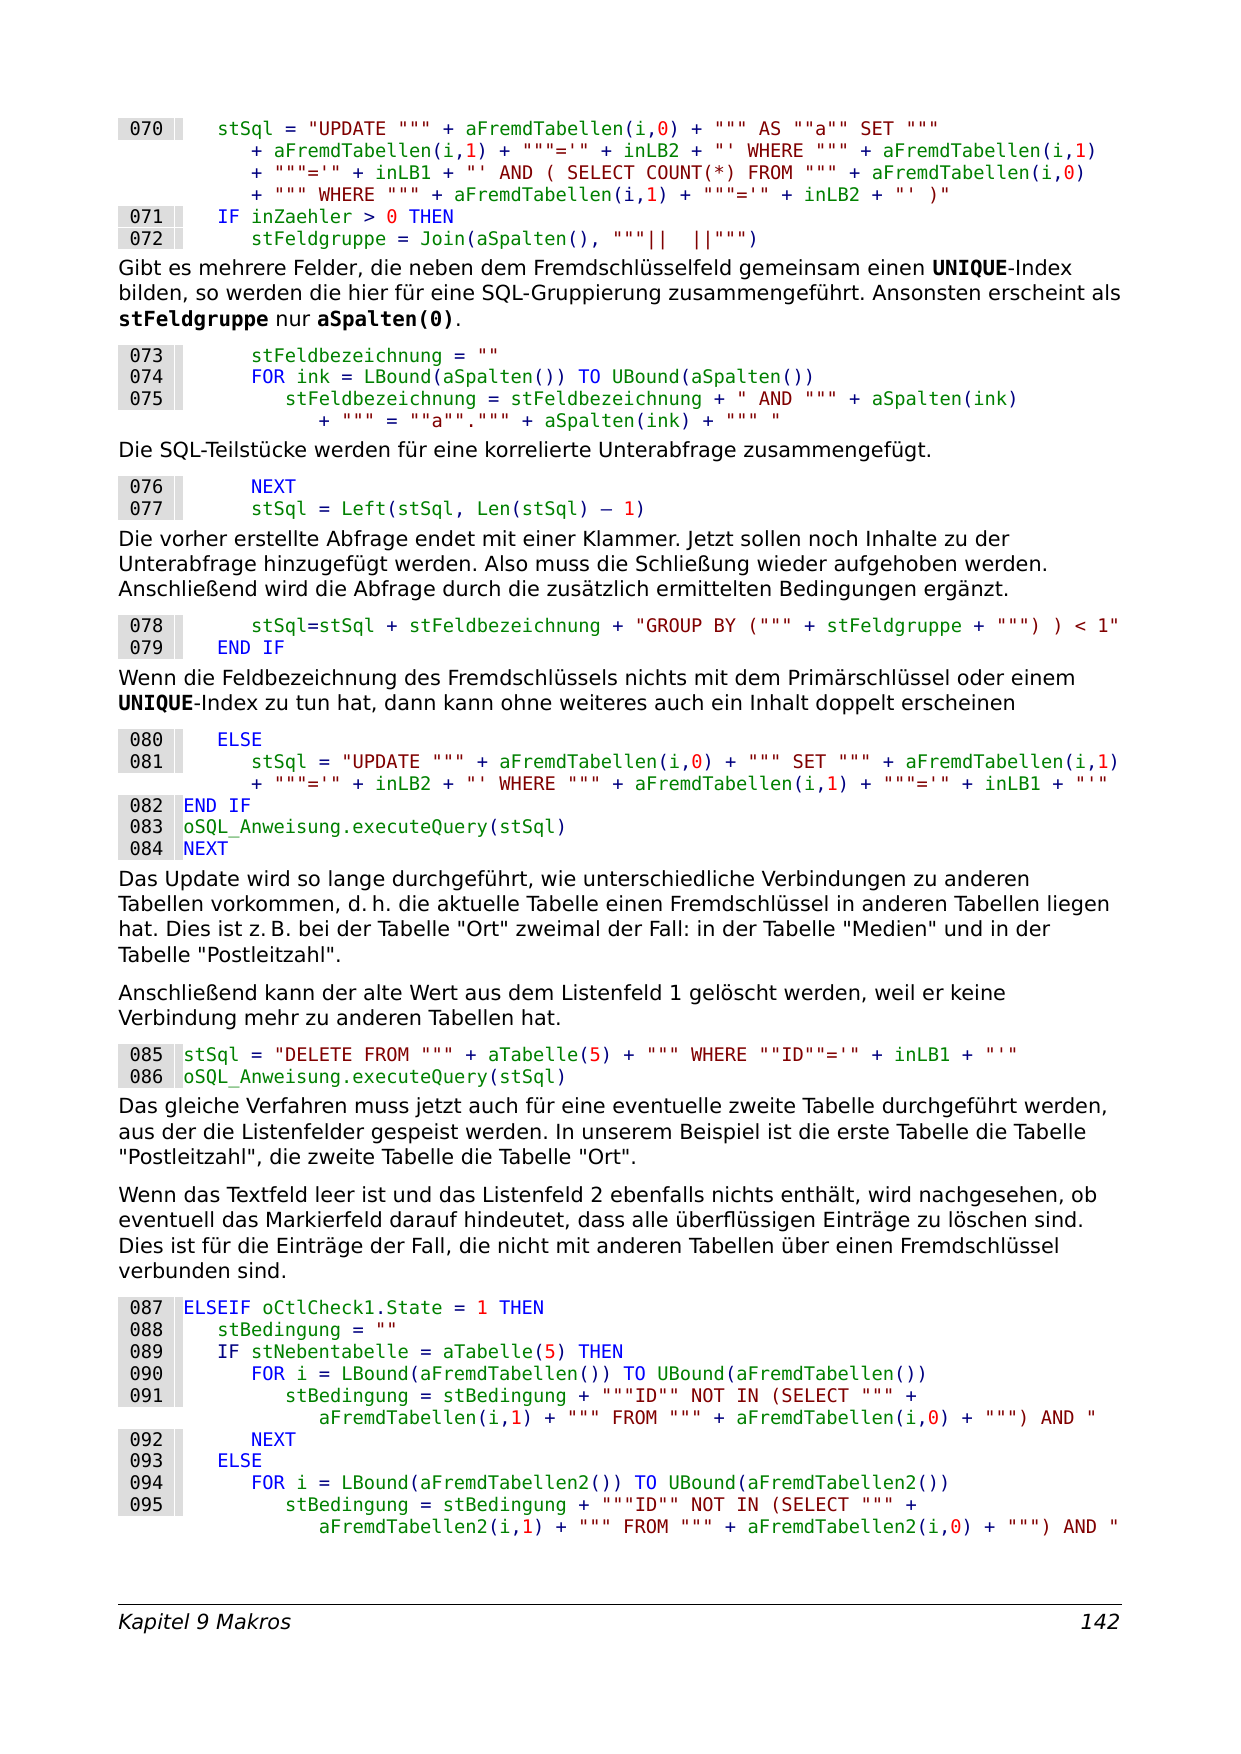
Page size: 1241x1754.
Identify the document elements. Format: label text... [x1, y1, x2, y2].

list NEXT [118, 1428, 1122, 1450]
list stFeldbezeichnung = stFeldbezeichnung + " AND """ + aSpalten(ink) + """ = ""a"".""" + aSpalten(ink) + """ " [118, 388, 1122, 432]
list ELSE [183, 1450, 1122, 1472]
list NEXT [183, 476, 1122, 498]
list stSql=stSql + stFeldbezeichnung + "GROUP BY (""" + stFeldgruppe + """) ) < 1" [183, 615, 1122, 637]
text Die SQL-Teilstücke werden für eine korrelierte Unterabfrage zusammengefügt. [118, 438, 1122, 463]
text Das gleiche Verfahren muss jetzt auch für eine eventuelle zweite Tabelle durchgeführt werden, aus der die Listenfelder gespeist werden. In unserem Beispiel ist die erste Tabelle die Tabelle "Postleitzahl", die zweite Tabelle die Tabelle "Ort". [118, 1094, 1122, 1169]
list NEXT [183, 838, 1122, 860]
list IF stNebentabelle = aTabelle(5) THEN [183, 1341, 1122, 1363]
list stFeldgruppe = Join(aSpalten(), """|| ||""") [118, 227, 1122, 249]
text Die vorher erstellte Abfrage endet mit einer Klammer. Jetzt sollen noch Inhalte zu der Unterabfrage hinzugefügt werden. Also muss die Schließung wieder aufgehoben werden. Anschließend wird die Abfrage durch die zusätzlich ermittelten Bedingungen ergänzt. [118, 527, 1122, 602]
list IF inZaehler > 0 THEN [183, 206, 1122, 227]
list END IF [118, 794, 1122, 816]
list oSQL_Anweisung.executeQuery(stSql) [183, 1066, 1122, 1088]
list stSql = "UPDATE """ + aFremdTabellen(i,0) + """ AS ""a"" SET """ + aFremdTabellen(i,1) + """='" + inLB2 + "' WHERE """ + aFremdTabellen(i,1) + """='" + inLB1 + "' AND ( SELECT COUNT(*) FROM """ + aFremdTabellen(i,0) + """ WHERE """ + aFremdTabellen(i,1) + """='" + inLB2 + "' )" [118, 118, 1122, 206]
list FOR ink = LBound(aSpalten()) TO UBound(aSpalten()) [183, 366, 1122, 388]
list ELSE [183, 729, 1122, 751]
text Anschließend kann der alte Wert aus dem Listenfeld 1 gelöscht werden, weil er keine Verbindung mehr zu anderen Tabellen hat. [118, 981, 1122, 1031]
list stBedingung = stBedingung + """ID"" NOT IN (SELECT """ + aFremdTabellen(i,1) + """ FROM """ + aFremdTabellen(i,0) + """) AND " [118, 1385, 1122, 1428]
list stSql = Left(stSql, Len(stSql) – 1) [183, 498, 1122, 520]
text Gibt es mehrere Felder, die neben dem Fremdschlüsselfeld gemeinsam einen UNIQUE-Index bilden, so werden die hier für eine SQL-Gruppierung zusammengeführt. Ansonsten erscheint als stFeldgruppe nur aSpalten(0). [118, 256, 1122, 331]
list FOR i = LBound(aFremdTabellen()) TO UBound(aFremdTabellen()) [183, 1363, 1122, 1385]
text Wenn das Textfeld leer ist und das Listenfeld 2 ebenfalls nichts enthält, wird nachgesehen, ob eventuell das Markierfeld darauf hindeutet, dass alle überflüssigen Einträge zu löschen sind. Dies ist für die Einträge der Fall, die nicht mit anderen Tabellen über einen Fremdschlüssel verbunden sind. [118, 1183, 1122, 1284]
list stBedingung = stBedingung + """ID"" NOT IN (SELECT """ + aFremdTabellen2(i,1) + """ FROM """ + aFremdTabellen2(i,0) + """) AND " [118, 1494, 1122, 1538]
list stSql = "UPDATE """ + aFremdTabellen(i,0) + """ SET """ + aFremdTabellen(i,1) + """='" + inLB2 + "' WHERE """ + aFremdTabellen(i,1) + """='" + inLB1 + "'" [118, 751, 1122, 794]
list ELSEIF oCtlCheck1.State = 1 THEN [183, 1297, 1122, 1319]
text Das Update wird so lange durchgeführt, wie unterschiedliche Verbindungen zu anderen Tabellen vorkommen, d. h. die aktuelle Tabelle einen Fremdschlüssel in anderen Tabellen liegen hat. Dies ist z. B. bei der Tabelle "Ort" zweimal der Fall: in der Tabelle "Medien" und in der Tabelle "Postleitzahl". [118, 867, 1122, 967]
list oSQL_Anweisung.executeQuery(stSql) [183, 816, 1122, 838]
list FOR i = LBound(aFremdTabellen2()) TO UBound(aFremdTabellen2()) [183, 1472, 1122, 1494]
list stSql = "DELETE FROM """ + aTabelle(5) + """ WHERE ""ID""='" + inLB1 + "'" [183, 1044, 1122, 1066]
list stFeldbezeichnung = "" [118, 344, 1122, 366]
text Wenn die Feldbezeichnung des Fremdschlüssels nichts mit dem Primärschlüssel oder einem UNIQUE-Index zu tun hat, dann kann ohne weiteres auch ein Inhalt doppelt erscheinen [118, 666, 1122, 715]
list stBedingung = "" [183, 1319, 1122, 1341]
list END IF [183, 637, 1122, 659]
